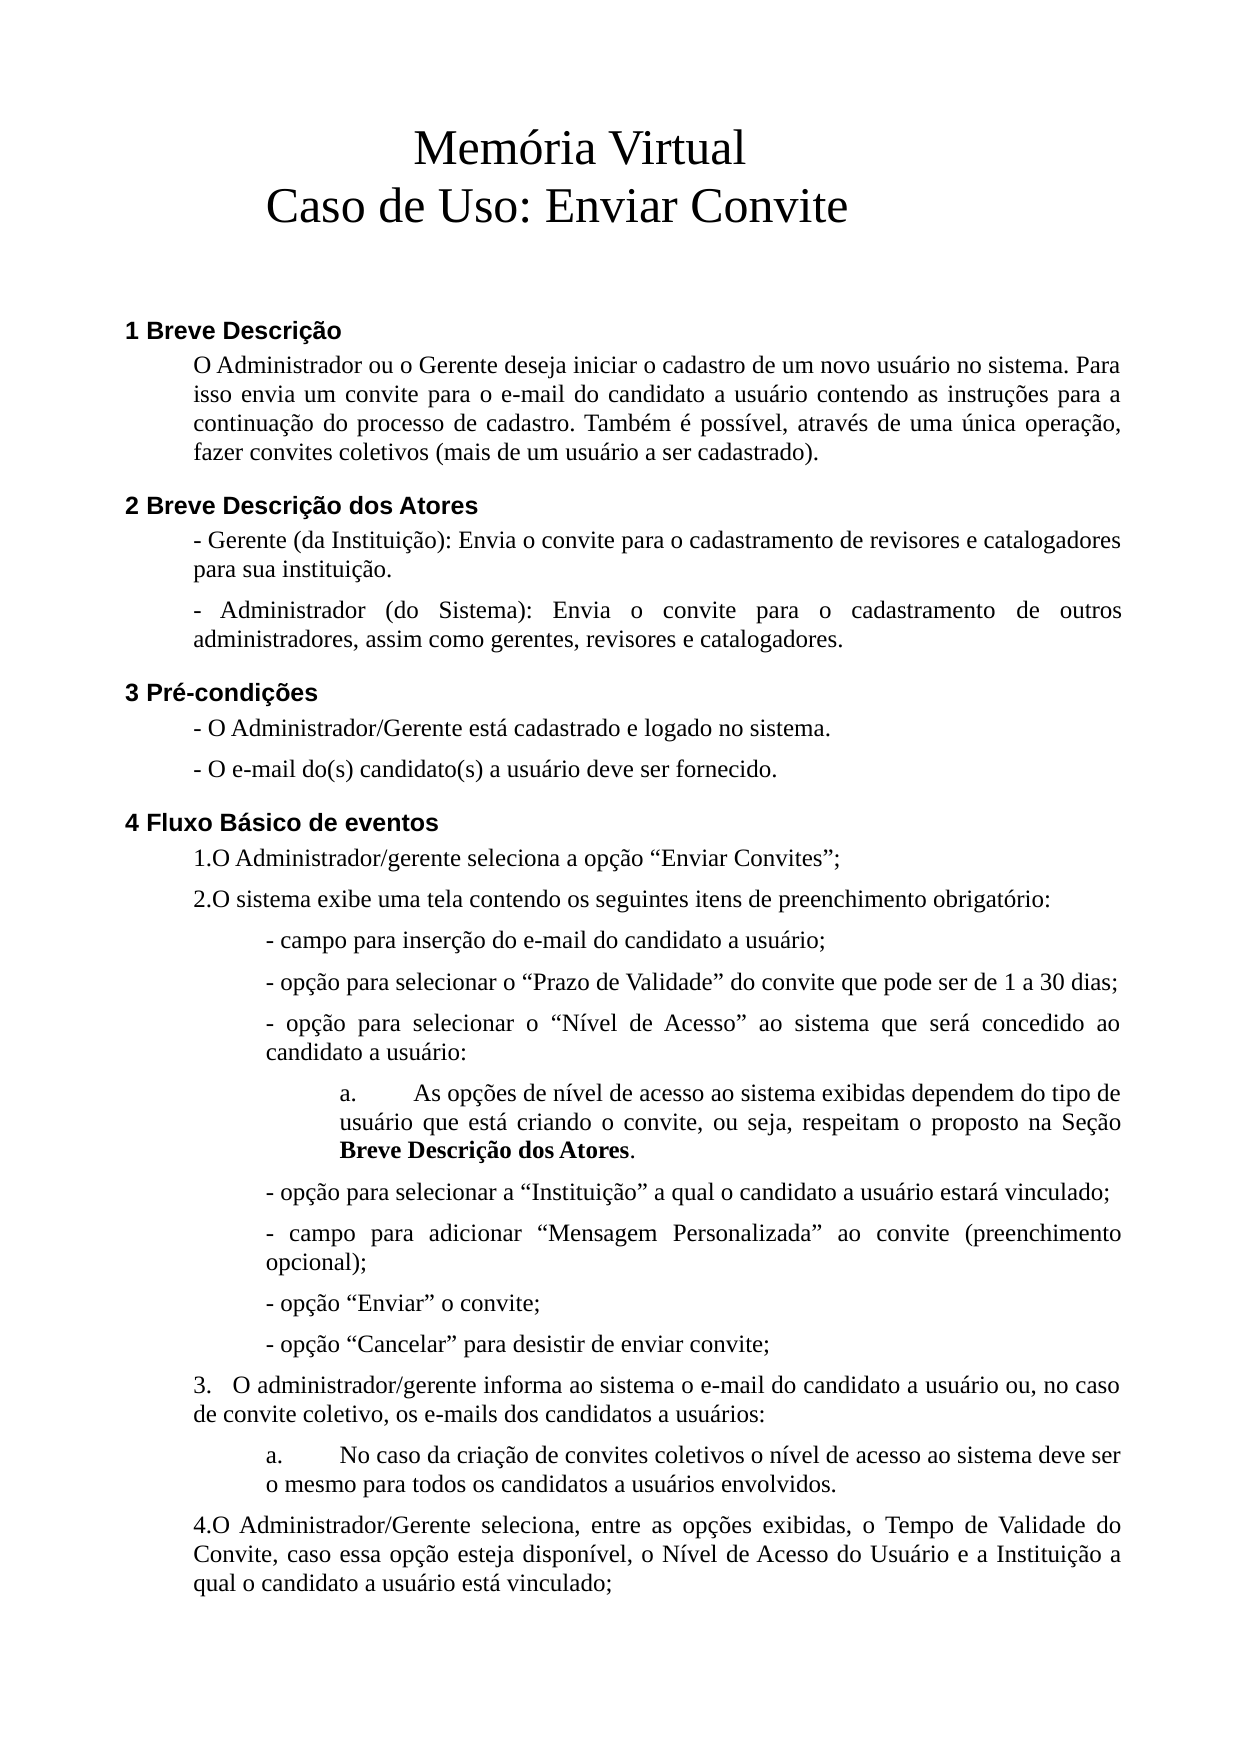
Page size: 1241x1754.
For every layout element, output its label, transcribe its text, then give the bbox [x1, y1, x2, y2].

text a. As opções de nível de acesso ao sistema exibidas dependem do tipo de usuário que está criando o convite, ou seja, respeitam o proposto na Seção Breve Descrição dos Atores. [339, 1078, 1122, 1164]
list O Administrador/gerente seleciona a opção “Enviar Convites”; [193, 843, 1122, 872]
text Memória Virtual Caso de Uso: Enviar Convite [118, 118, 1122, 233]
text - opção “Enviar” o convite; [266, 1288, 1122, 1317]
text - opção para selecionar o “Nível de Acesso” ao sistema que será concedido ao candidato a usuário: [266, 1008, 1122, 1066]
text - campo para inserção do e-mail do candidato a usuário; [266, 926, 1122, 954]
text - opção para selecionar o “Prazo de Validade” do convite que pode ser de 1 a 30 dias; [266, 967, 1122, 996]
text - Gerente (da Instituição): Envia o convite para o cadastramento de revisores e catalogadores para sua instituição. [193, 526, 1122, 583]
subtitle Breve Descrição dos Atores [118, 491, 1122, 519]
text a. No caso da criação de convites coletivos o nível de acesso ao sistema deve ser o mesmo para todos os candidatos a usuários envolvidos. [266, 1441, 1122, 1498]
text - Administrador (do Sistema): Envia o convite para o cadastramento de outros administradores, assim como gerentes, revisores e catalogadores. [193, 596, 1122, 653]
text - opção “Cancelar” para desistir de enviar convite; [266, 1329, 1122, 1358]
subtitle Breve Descrição [118, 316, 1122, 344]
subtitle Pré-condições [118, 678, 1122, 707]
list O administrador/gerente informa ao sistema o e-mail do candidato a usuário ou, no caso de convite coletivo, os e-mails dos candidatos a usuários: [193, 1371, 1122, 1428]
text - opção para selecionar a “Instituição” a qual o candidato a usuário estará vinculado; [266, 1177, 1122, 1206]
list O Administrador/Gerente seleciona, entre as opções exibidas, o Tempo de Validade do Convite, caso essa opção esteja disponível, o Nível de Acesso do Usuário e a Instituição a qual o candidato a usuário está vinculado; [193, 1511, 1122, 1597]
subtitle Fluxo Básico de eventos [118, 808, 1122, 837]
list O sistema exibe uma tela contendo os seguintes itens de preenchimento obrigatório: [193, 884, 1122, 913]
text - campo para adicionar “Mensagem Personalizada” ao convite (preenchimento opcional); [266, 1218, 1122, 1276]
text - O e-mail do(s) candidato(s) a usuário deve ser fornecido. [193, 754, 1122, 783]
text - O Administrador/Gerente está cadastrado e logado no sistema. [193, 713, 1122, 742]
text O Administrador ou o Gerente deseja iniciar o cadastro de um novo usuário no sistema. Para isso envia um convite para o e-mail do candidato a usuário contendo as instruções para a continuação do processo de cadastro. Também é possível, através de uma única operação, fazer convites coletivos (mais de um usuário a ser cadastrado). [193, 351, 1122, 466]
